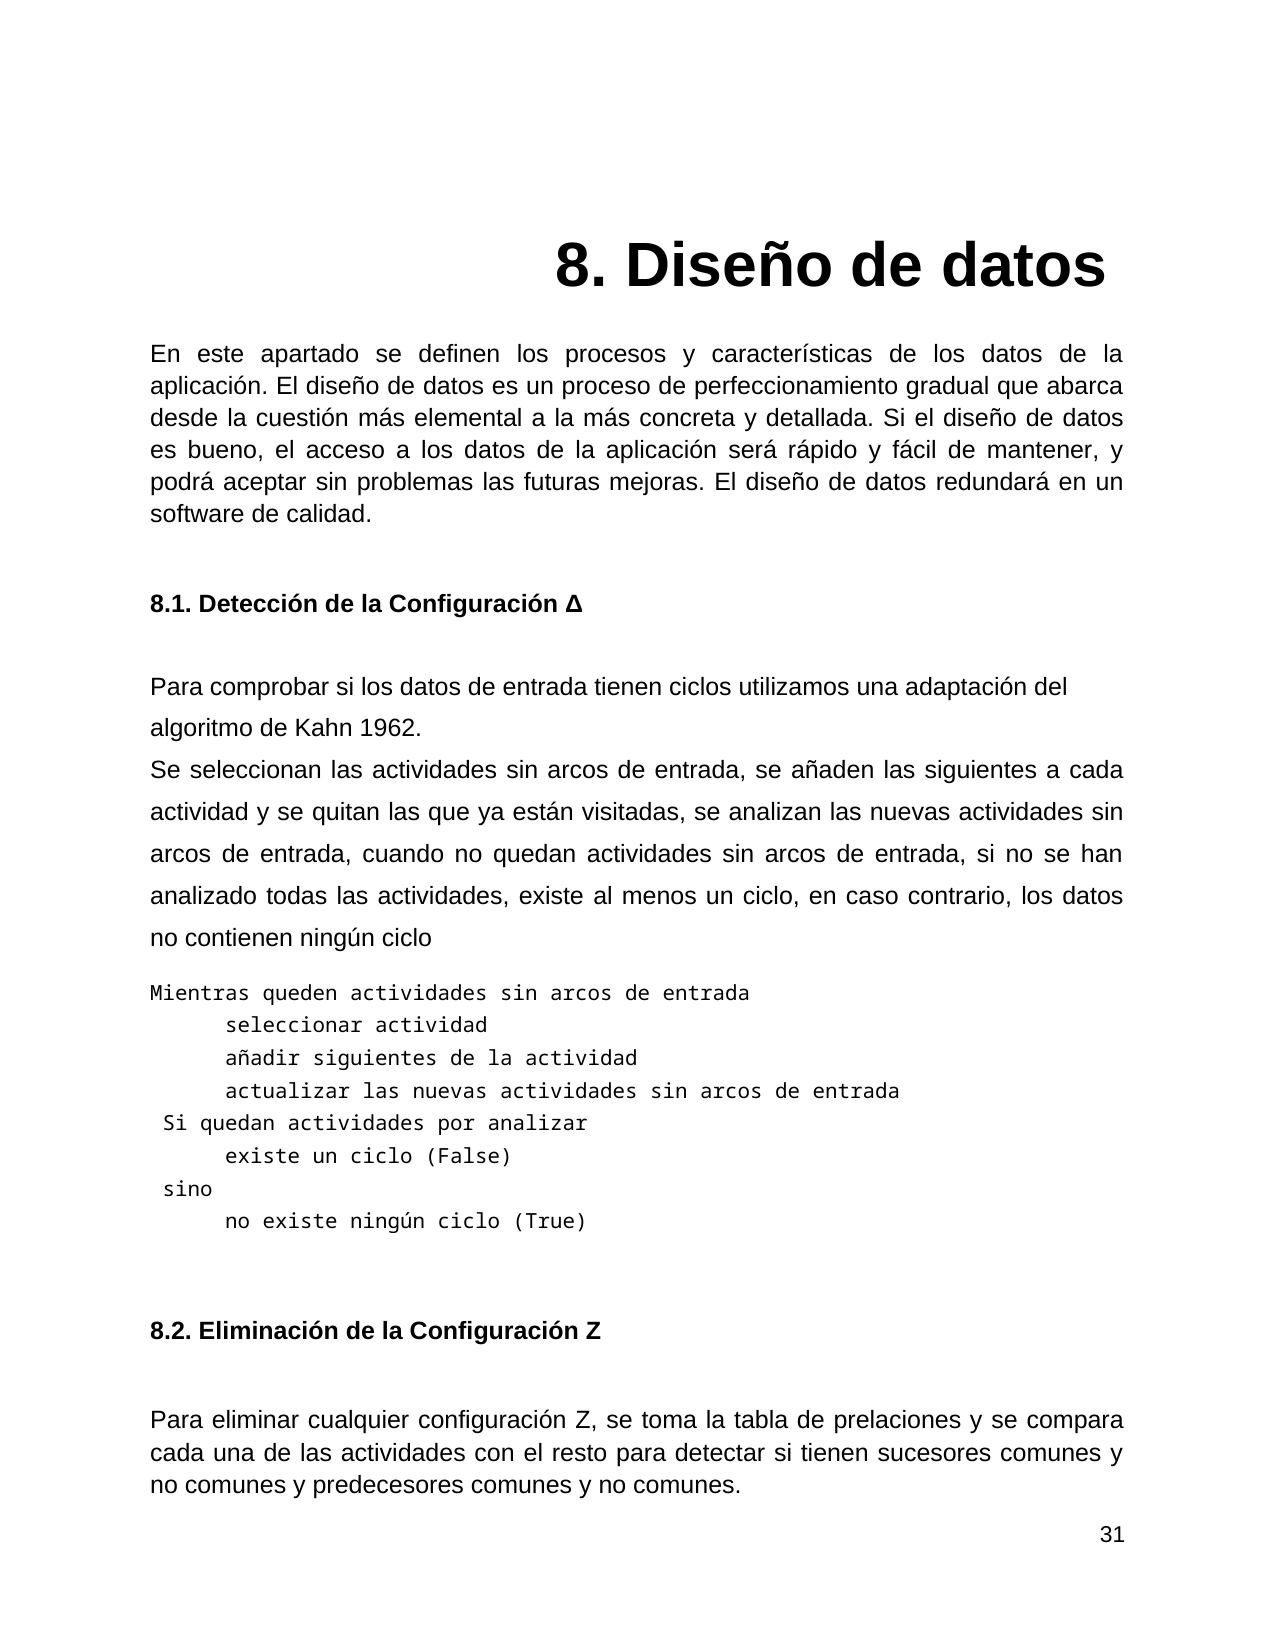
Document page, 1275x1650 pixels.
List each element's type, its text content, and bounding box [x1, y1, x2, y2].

text Mientras queden actividades sin arcos de entrada [150, 978, 1125, 1006]
text Para comprobar si los datos de entrada tienen ciclos utilizamos una adaptación del algoritmo de Kahn 1962. [150, 672, 1125, 742]
text actualizar las nuevas actividades sin arcos de entrada [150, 1076, 1125, 1104]
text seleccionar actividad [150, 1011, 1125, 1039]
text 8.2. Eliminación de la Configuración Z [150, 1317, 1125, 1345]
text En este apartado se definen los procesos y características de los datos de la aplicación. El diseño de datos es un proceso de perfeccionamiento gradual que abarca desde la cuestión más elemental a la más concreta y detallada. Si el diseño de datos es bueno, el acceso a los datos de la aplicación será rápido y fácil de mantener, y podrá aceptar sin problemas las futuras mejoras. El diseño de datos redundará en un software de calidad. [150, 340, 1125, 528]
text Se seleccionan las actividades sin arcos de entrada, se añaden las siguientes a cada actividad y se quitan las que ya están visitadas, se analizan las nuevas actividades sin arcos de entrada, cuando no quedan actividades sin arcos de entrada, si no se han analizado todas las actividades, existe al menos un ciclo, en caso contrario, los datos no contienen ningún ciclo [150, 756, 1125, 952]
text existe un ciclo (False) [150, 1141, 1125, 1169]
text 8.1. Detección de la Configuración Δ [150, 589, 1125, 617]
text no existe ningún ciclo (True) [150, 1206, 1125, 1235]
text Si quedan actividades por analizar [150, 1108, 1125, 1137]
text Para eliminar cualquier configuración Z, se toma la tabla de prelaciones y se compara cada una de las actividades con el resto para detectar si tienen sucesores comunes y no comunes y predecesores comunes y no comunes. [150, 1406, 1125, 1498]
text añadir siguientes de la actividad [150, 1043, 1125, 1072]
text sino [150, 1174, 1125, 1202]
text 8. Diseño de datos [150, 230, 1125, 300]
